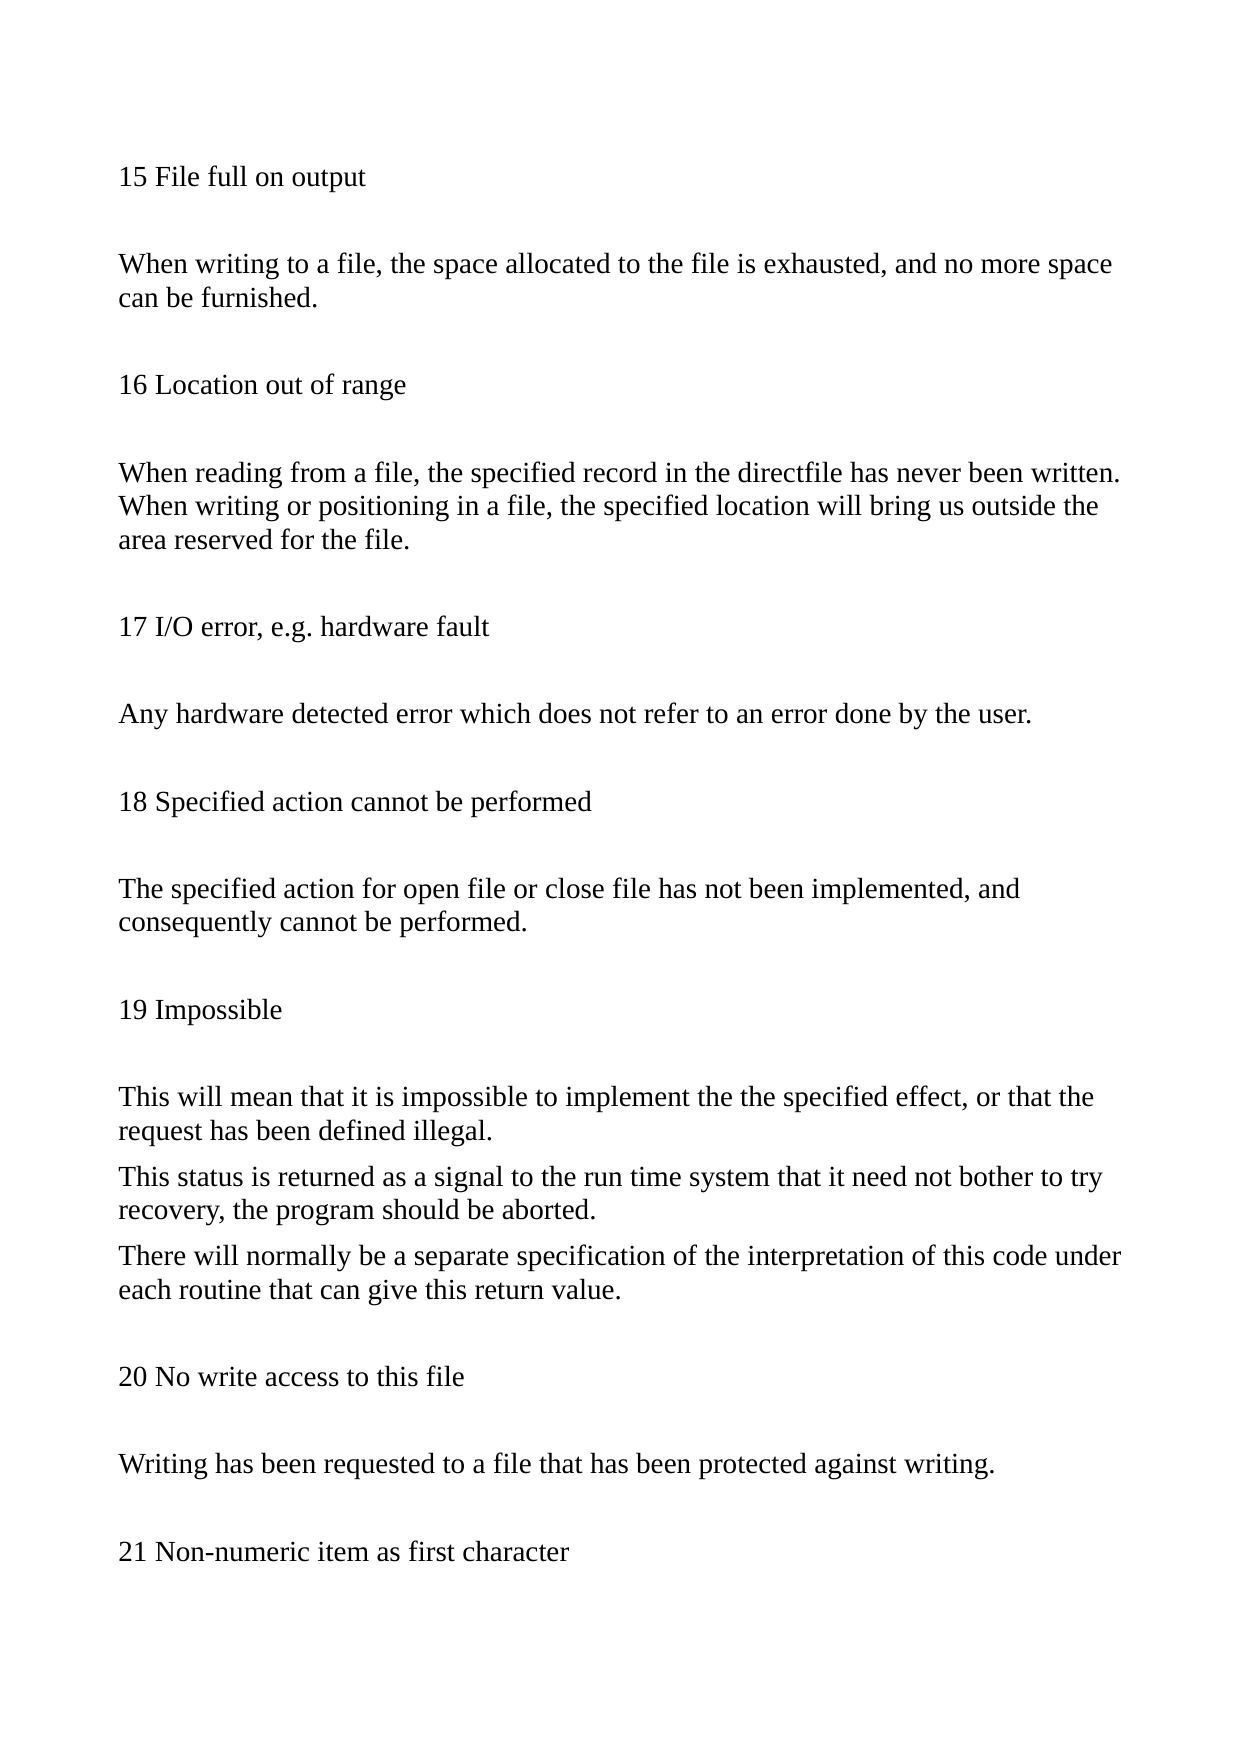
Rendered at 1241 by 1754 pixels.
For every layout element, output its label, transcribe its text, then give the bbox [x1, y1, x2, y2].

text When writing to a file, the space allocated to the file is exhausted, and no more space can be furnished. [118, 247, 1122, 314]
text When reading from a file, the specified record in the directfile has never been written. When writing or positioning in a file, the specified location will bring us outside the area reserved for the file. [118, 455, 1122, 555]
text Any hardware detected error which does not refer to an error done by the user. [118, 696, 1122, 730]
text 19 Impossible [118, 992, 1122, 1025]
text 15 File full on output [118, 159, 1122, 193]
text There will normally be a separate specification of the interpretation of this code under each routine that can give this return value. [118, 1238, 1122, 1305]
text 17 I/O error, e.g. hardware fault [118, 609, 1122, 643]
text This will mean that it is impossible to implement the the specified effect, or that the request has been defined illegal. [118, 1079, 1122, 1146]
text 20 No write access to this file [118, 1359, 1122, 1393]
text Writing has been requested to a file that has been protected against writing. [118, 1446, 1122, 1480]
text 16 Location out of range [118, 367, 1122, 401]
text This status is returned as a signal to the run time system that it need not bother to try recovery, the program should be aborted. [118, 1159, 1122, 1226]
text 21 Non-numeric item as first character [118, 1534, 1122, 1567]
text The specified action for open file or close file has not been implemented, and consequently cannot be performed. [118, 871, 1122, 938]
text 18 Specified action cannot be performed [118, 784, 1122, 817]
